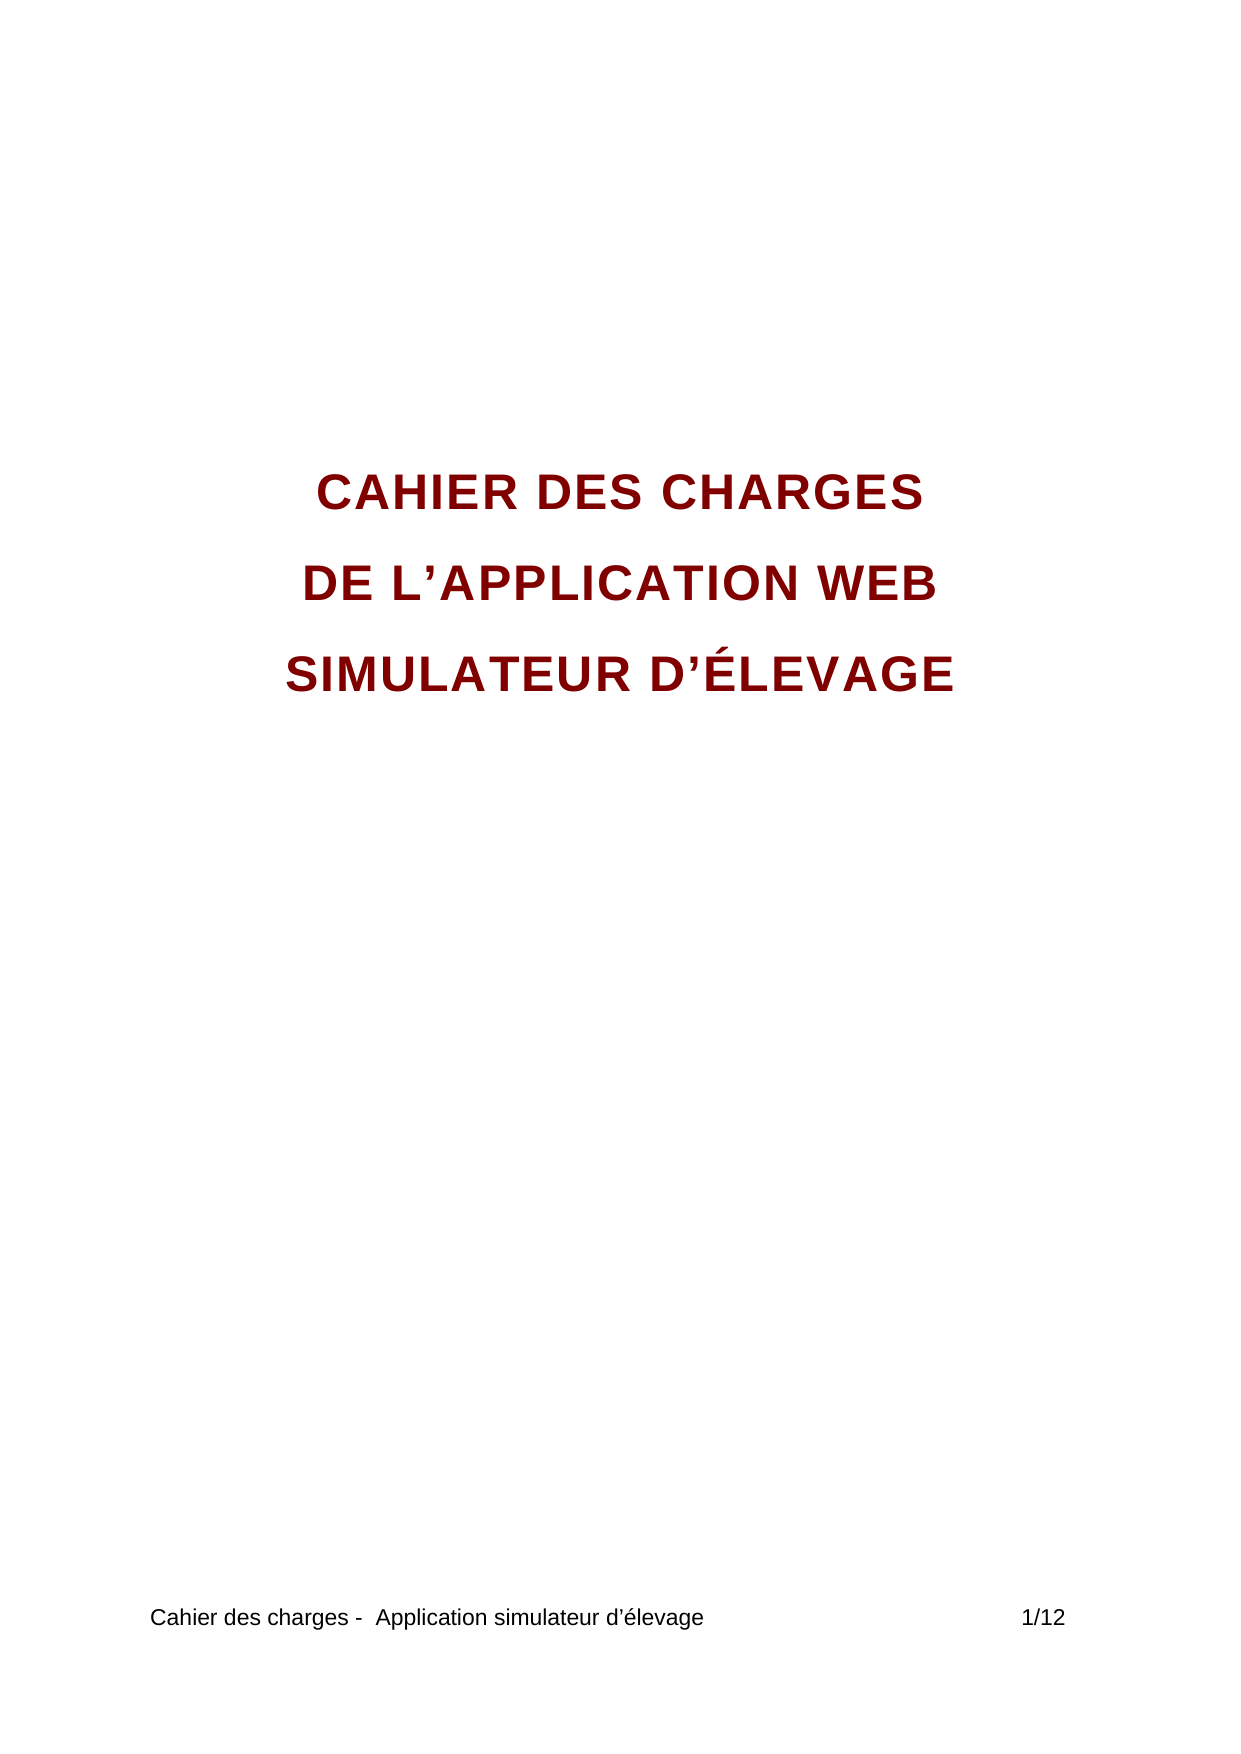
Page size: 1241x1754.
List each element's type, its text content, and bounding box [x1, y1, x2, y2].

subtitle SIMULATEUR D’ÉLEVAGE [150, 644, 1090, 702]
subtitle DE L’APPLICATION WEB [150, 553, 1090, 611]
subtitle CAHIER DES CHARGES [150, 462, 1090, 520]
